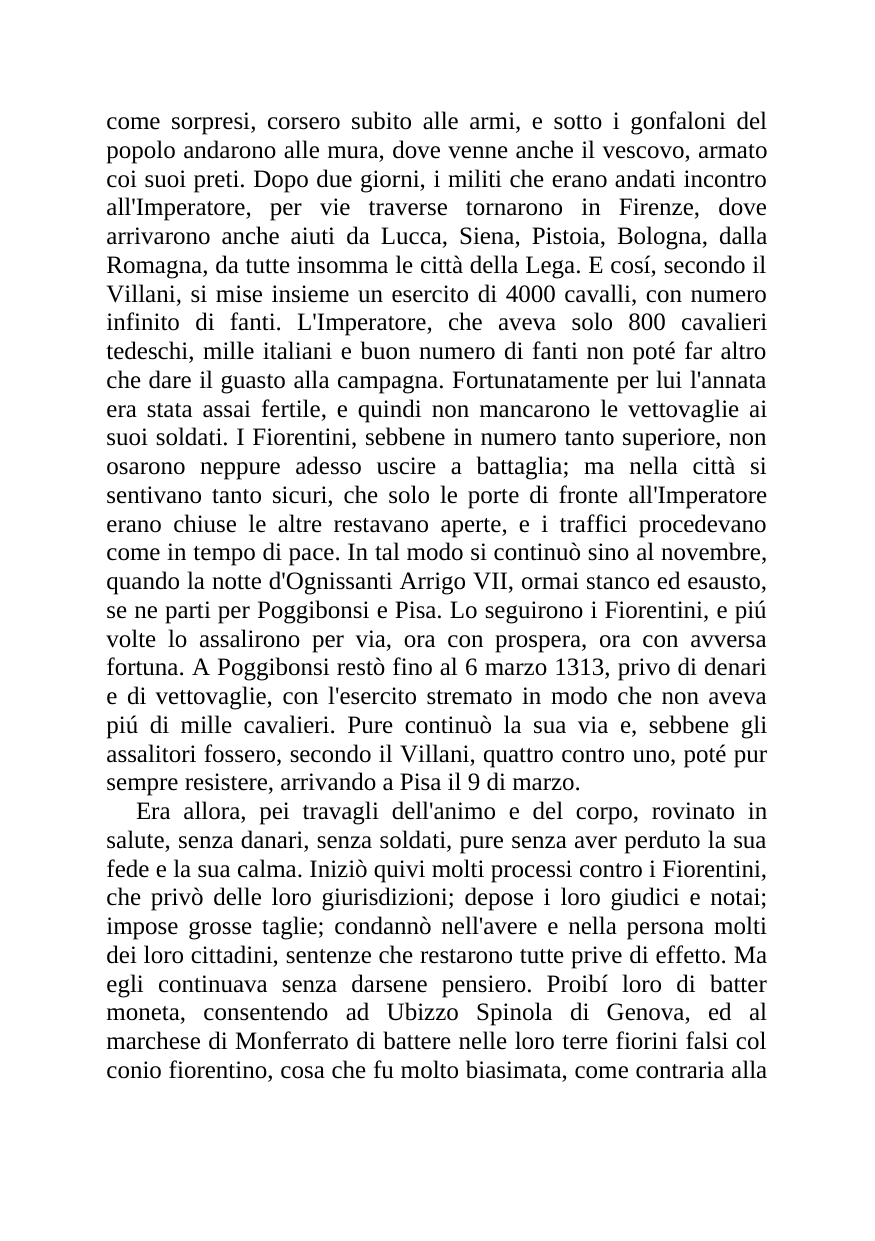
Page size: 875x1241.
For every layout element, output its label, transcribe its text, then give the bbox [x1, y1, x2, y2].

text Era allora, pei travagli dell'animo e del corpo, rovinato in salute, senza danari, senza soldati, pure senza aver perduto la sua fede e la sua calma. Iniziò quivi molti processi contro i Fiorentini, che privò delle loro giurisdizioni; depose i loro giudici e notai; impose grosse taglie; condannò nell'avere e nella persona molti dei loro cittadini, sentenze che restarono tutte prive di effetto. Ma egli continuava senza darsene pensiero. Proibí loro di batter moneta, consentendo ad Ubizzo Spinola di Genova, ed al marchese di Monferrato di battere nelle loro terre fiorini falsi col conio fiorentino, cosa che fu molto biasimata, come contraria alla [106, 796, 768, 1084]
text come sorpresi, corsero subito alle armi, e sotto i gonfaloni del popolo andarono alle mura, dove venne anche il vescovo, armato coi suoi preti. Dopo due giorni, i militi che erano andati incontro all'Imperatore, per vie traverse tornarono in Firenze, dove arrivarono anche aiuti da Lucca, Siena, Pistoia, Bologna, dalla Romagna, da tutte insomma le città della Lega. E cosí, secondo il Villani, si mise insieme un esercito di 4000 cavalli, con numero infinito di fanti. L'Imperatore, che aveva solo 800 cavalieri tedeschi, mille italiani e buon numero di fanti non poté far altro che dare il guasto alla campagna. Fortunatamente per lui l'annata era stata assai fertile, e quindi non mancarono le vettovaglie ai suoi soldati. I Fiorentini, sebbene in numero tanto superiore, non osarono neppure adesso uscire a battaglia; ma nella città si sentivano tanto sicuri, che solo le porte di fronte all'Imperatore erano chiuse le altre restavano aperte, e i traffici procedevano come in tempo di pace. In tal modo si continuò sino al novembre, quando la notte d'Ognissanti Arrigo VII, ormai stanco ed esausto, se ne parti per Poggibonsi e Pisa. Lo seguirono i Fiorentini, e piú volte lo assalirono per via, ora con prospera, ora con avversa fortuna. A Poggibonsi restò fino al 6 marzo 1313, privo di denari e di vettovaglie, con l'esercito stremato in modo che non aveva piú di mille cavalieri. Pure continuò la sua via e, sebbene gli assalitori fossero, secondo il Villani, quattro contro uno, poté pur sempre resistere, arrivando a Pisa il 9 di marzo. [106, 106, 768, 796]
